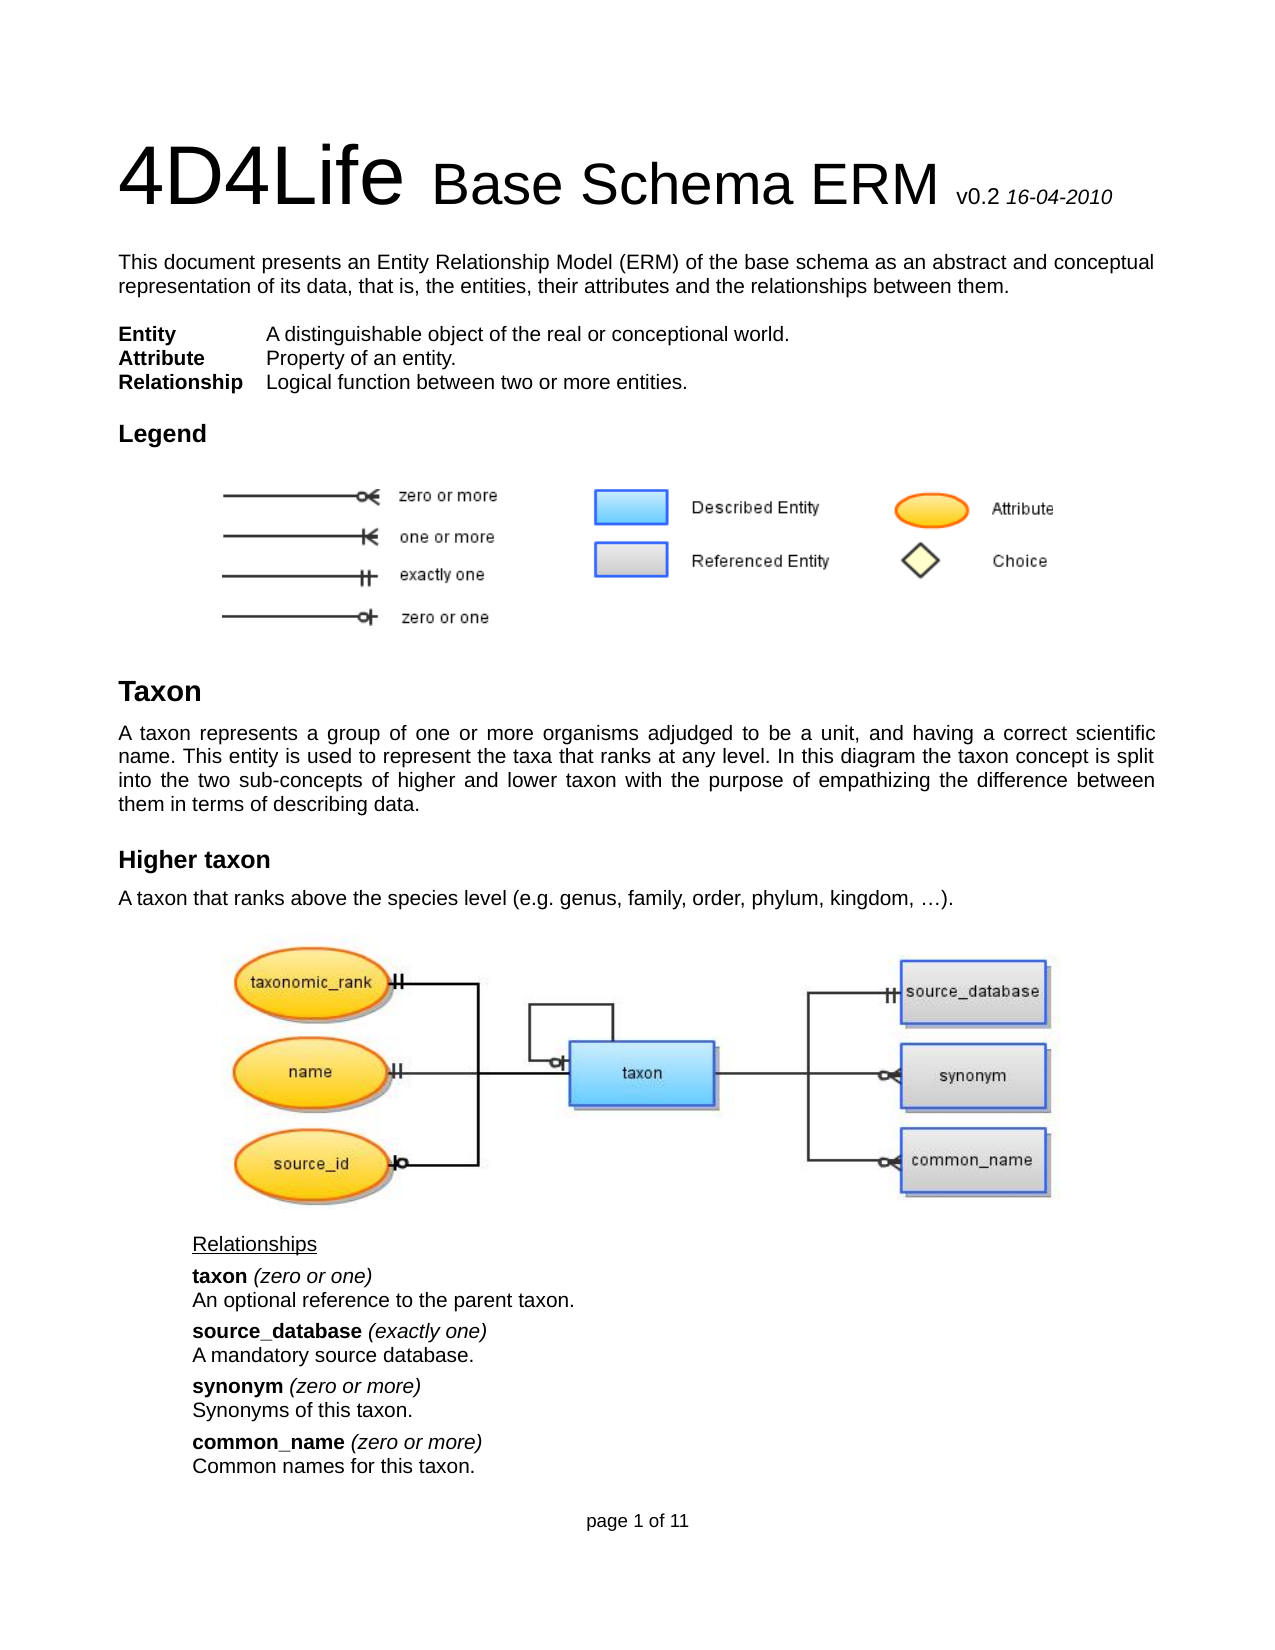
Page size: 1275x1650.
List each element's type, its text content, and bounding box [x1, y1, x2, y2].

text Relationships [192, 1232, 1157, 1256]
text This document presents an Entity Relationship Model (ERM) of the base schema as an abstract and conceptual representation of its data, that is, the entities, their attributes and the relationships between them. [118, 250, 1157, 298]
text A taxon that ranks above the species level (e.g. genus, family, order, phylum, kingdom, …). [118, 886, 1157, 910]
text A mandatory source database. [192, 1343, 1157, 1367]
text taxon (zero or one) [192, 1263, 1157, 1287]
text source_database (exactly one) [192, 1319, 1157, 1343]
text Synonyms of this taxon. [192, 1398, 1157, 1422]
text 4D4Life Base Schema ERM v0.2 16-04-2010 [118, 118, 1157, 223]
text Common names for this taxon. [192, 1454, 1157, 1478]
text Attribute Property of an entity. [118, 346, 1157, 370]
text synonym (zero or more) [192, 1374, 1157, 1398]
picture [215, 934, 1060, 1209]
text An optional reference to the parent taxon. [192, 1287, 1157, 1311]
text Entity A distinguishable object of the real or conceptional world. [118, 322, 1157, 346]
subtitle Legend [118, 419, 1157, 447]
subtitle Taxon [118, 674, 1157, 708]
text A taxon represents a group of one or more organisms adjudged to be a unit, and having a correct scientific name. This entity is used to represent the taxa that ranks at any level. In this diagram the taxon concept is split into the two sub-concepts of higher and lower taxon with the purpose of empathizing the difference between them in terms of describing data. [118, 720, 1157, 816]
text Higher taxon [118, 845, 1157, 874]
text Relationship Logical function between two or more entities. [118, 370, 1157, 394]
picture [222, 489, 1053, 626]
text common_name (zero or more) [192, 1430, 1157, 1454]
